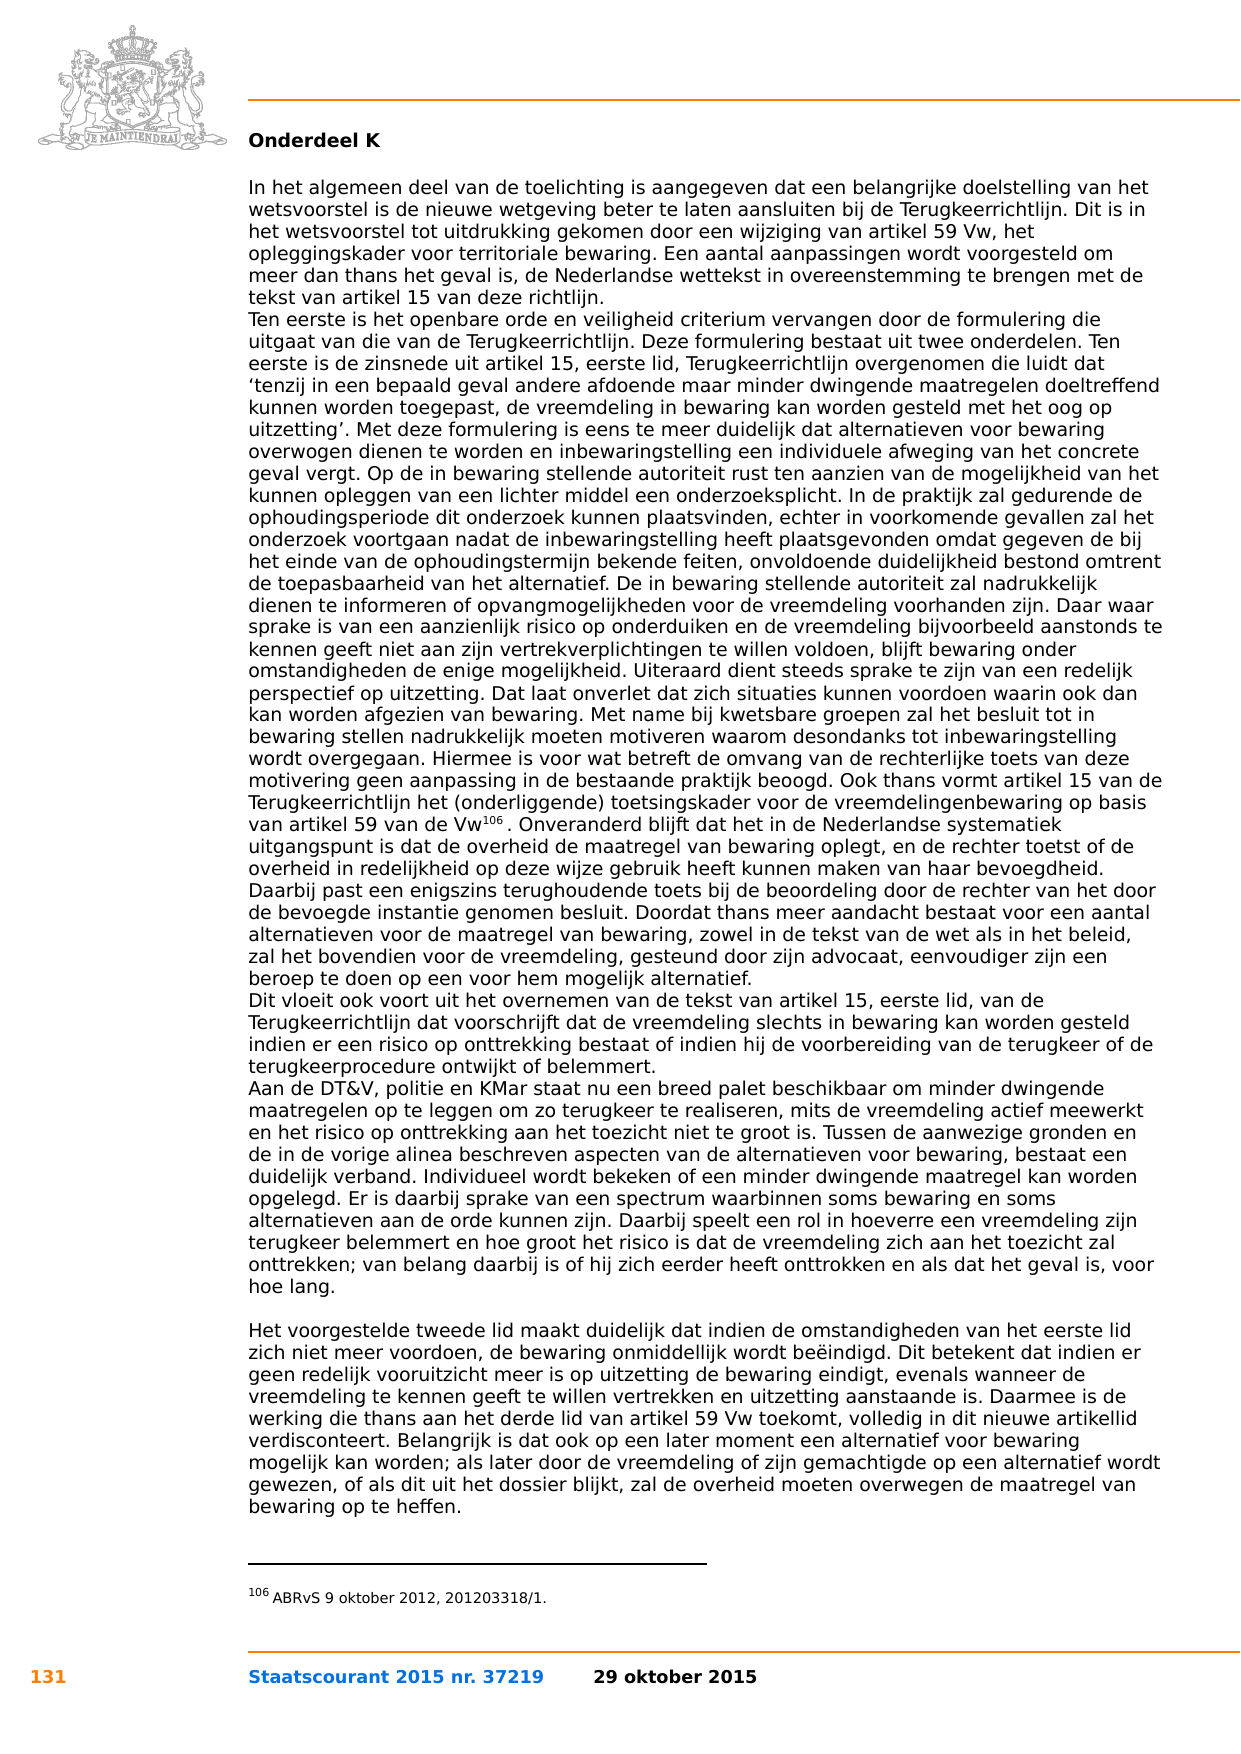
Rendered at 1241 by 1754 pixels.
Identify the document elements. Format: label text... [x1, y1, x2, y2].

text Ten eerste is het openbare orde en veiligheid criterium vervangen door de formulering die uitgaat van die van de Terugkeerrichtlijn. Deze formulering bestaat uit twee onderdelen. Ten eerste is de zinsnede uit artikel 15, eerste lid, Terugkeerrichtlijn overgenomen die luidt dat ‘tenzij in een bepaald geval andere afdoende maar minder dwingende maatregelen doeltreffend kunnen worden toegepast, de vreemdeling in bewaring kan worden gesteld met het oog op uitzetting’. Met deze formulering is eens te meer duidelijk dat alternatieven voor bewaring overwogen dienen te worden en inbewaringstelling een individuele afweging van het concrete geval vergt. Op de in bewaring stellende autoriteit rust ten aanzien van de mogelijkheid van het kunnen opleggen van een lichter middel een onderzoeksplicht. In de praktijk zal gedurende de ophoudingsperiode dit onderzoek kunnen plaatsvinden, echter in voorkomende gevallen zal het onderzoek voortgaan nadat de inbewaringstelling heeft plaatsgevonden omdat gegeven de bij het einde van de ophoudingstermijn bekende feiten, onvoldoende duidelijkheid bestond omtrent de toepasbaarheid van het alternatief. De in bewaring stellende autoriteit zal nadrukkelijk dienen te informeren of opvangmogelijkheden voor de vreemdeling voorhanden zijn. Daar waar sprake is van een aanzienlijk risico op onderduiken en de vreemdeling bijvoorbeeld aanstonds te kennen geeft niet aan zijn vertrekverplichtingen te willen voldoen, blijft bewaring onder omstandigheden de enige mogelijkheid. Uiteraard dient steeds sprake te zijn van een redelijk perspectief op uitzetting. Dat laat onverlet dat zich situaties kunnen voordoen waarin ook dan kan worden afgezien van bewaring. Met name bij kwetsbare groepen zal het besluit tot in bewaring stellen nadrukkelijk moeten motiveren waarom desondanks tot inbewaringstelling wordt overgegaan. Hiermee is voor wat betreft de omvang van de rechterlijke toets van deze motivering geen aanpassing in de bestaande praktijk beoogd. Ook thans vormt artikel 15 van de Terugkeerrichtlijn het (onderliggende) toetsingskader voor de vreemdelingenbewaring op basis van artikel 59 van de Vw. Onveranderd blijft dat het in de Nederlandse systematiek uitgangspunt is dat de overheid de maatregel van bewaring oplegt, en de rechter toetst of de overheid in redelijkheid op deze wijze gebruik heeft kunnen maken van haar bevoegdheid. Daarbij past een enigszins terughoudende toets bij de beoordeling door de rechter van het door de bevoegde instantie genomen besluit. Doordat thans meer aandacht bestaat voor een aantal alternatieven voor de maatregel van bewaring, zowel in de tekst van de wet als in het beleid, zal het bovendien voor de vreemdeling, gesteund door zijn advocaat, eenvoudiger zijn een beroep te doen op een voor hem mogelijk alternatief. [248, 309, 1163, 990]
text Aan de DT&V, politie en KMar staat nu een breed palet beschikbaar om minder dwingende maatregelen op te leggen om zo terugkeer te realiseren, mits de vreemdeling actief meewerkt en het risico op onttrekking aan het toezicht niet te groot is. Tussen de aanwezige gronden en de in de vorige alinea beschreven aspecten van de alternatieven voor bewaring, bestaat een duidelijk verband. Individueel wordt bekeken of een minder dwingende maatregel kan worden opgelegd. Er is daarbij sprake van een spectrum waarbinnen soms bewaring en soms alternatieven aan de orde kunnen zijn. Daarbij speelt een rol in hoeverre een vreemdeling zijn terugkeer belemmert en hoe groot het risico is dat de vreemdeling zich aan het toezicht zal onttrekken; van belang daarbij is of hij zich eerder heeft onttrokken en als dat het geval is, voor hoe lang. [248, 1078, 1163, 1298]
text Het voorgestelde tweede lid maakt duidelijk dat indien de omstandigheden van het eerste lid zich niet meer voordoen, de bewaring onmiddellijk wordt beëindigd. Dit betekent dat indien er geen redelijk vooruitzicht meer is op uitzetting de bewaring eindigt, evenals wanneer de vreemdeling te kennen geeft te willen vertrekken en uitzetting aanstaande is. Daarmee is de werking die thans aan het derde lid van artikel 59 Vw toekomt, volledig in dit nieuwe artikellid verdisconteert. Belangrijk is dat ook op een later moment een alternatief voor bewaring mogelijk kan worden; als later door de vreemdeling of zijn gemachtigde op een alternatief wordt gewezen, of als dit uit het dossier blijkt, zal de overheid moeten overwegen de maatregel van bewaring op te heffen. [248, 1320, 1163, 1517]
text Dit vloeit ook voort uit het overnemen van de tekst van artikel 15, eerste lid, van de Terugkeerrichtlijn dat voorschrijft dat de vreemdeling slechts in bewaring kan worden gesteld indien er een risico op onttrekking bestaat of indien hij de voorbereiding van de terugkeer of de terugkeerprocedure ontwijkt of belemmert. [248, 990, 1163, 1078]
text In het algemeen deel van de toelichting is aangegeven dat een belangrijke doelstelling van het wetsvoorstel is de nieuwe wetgeving beter te laten aansluiten bij de Terugkeerrichtlijn. Dit is in het wetsvoorstel tot uitdrukking gekomen door een wijziging van artikel 59 Vw, het opleggingskader voor territoriale bewaring. Een aantal aanpassingen wordt voorgesteld om meer dan thans het geval is, de Nederlandse wettekst in overeenstemming te brengen met de tekst van artikel 15 van deze richtlijn. [248, 177, 1163, 309]
text ABRvS 9 oktober 2012, 201203318/1. [248, 1586, 1163, 1608]
picture [38, 25, 227, 150]
subtitle Onderdeel K [248, 130, 1163, 152]
